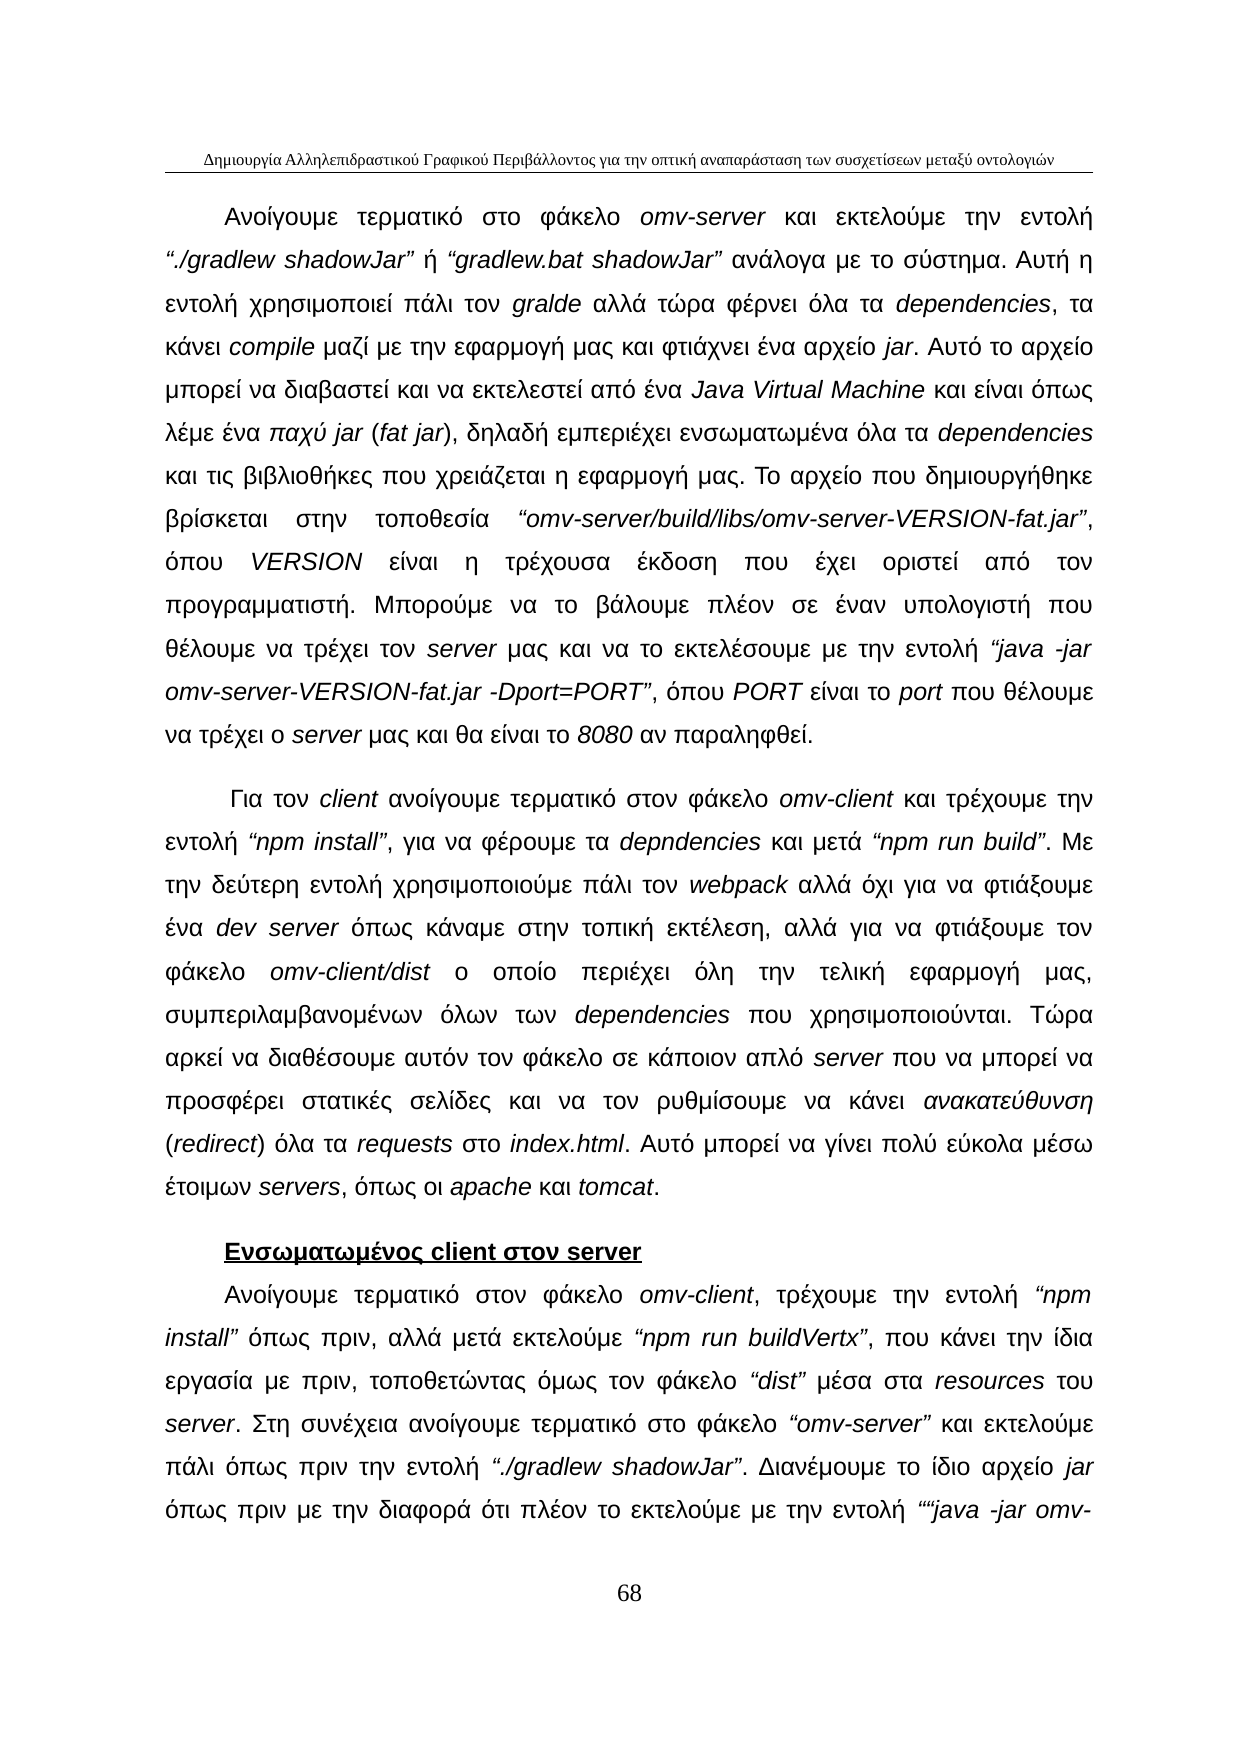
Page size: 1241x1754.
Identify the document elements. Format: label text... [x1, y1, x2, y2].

text Για τον client ανοίγουμε τερματικό στον φάκελο omv-client και τρέχουμε την εντολή “npm install”, για να φέρουμε τα depndencies και μετά “npm run build”. Με την δεύτερη εντολή χρησιμοποιούμε πάλι τον webpack αλλά όχι για να φτιάξουμε ένα dev server όπως κάναμε στην τοπική εκτέλεση, αλλά για να φτιάξουμε τον φάκελο omv-client/dist ο οποίο περιέχει όλη την τελική εφαρμογή μας, συμπεριλαμβανομένων όλων των dependencies που χρησιμοποιούνται. Τώρα αρκεί να διαθέσουμε αυτόν τον φάκελο σε κάποιον απλό server που να μπορεί να προσφέρει στατικές σελίδες και να τον ρυθμίσουμε να κάνει ανακατεύθυνση (redirect) όλα τα requests στο index.html. Αυτό μπορεί να γίνει πολύ εύκολα μέσω έτοιμων servers, όπως οι apache και tomcat. [165, 784, 1093, 1201]
text Ενσωματωμένος client στον server [165, 1236, 1093, 1265]
text Ανοίγουμε τερματικό στον φάκελο omv-client, τρέχουμε την εντολή “npm install” όπως πριν, αλλά μετά εκτελούμε “npm run buildVertx”, που κάνει την ίδια εργασία με πριν, τοποθετώντας όμως τον φάκελο “dist” μέσα στα resources του server. Στη συνέχεια ανοίγουμε τερματικό στο φάκελο “omv-server” και εκτελούμε πάλι όπως πριν την εντολή “./gradlew shadowJar”. Διανέμουμε το ίδιο αρχείο jar όπως πριν με την διαφορά ότι πλέον το εκτελούμε με την εντολή ““java -jar omv- [165, 1279, 1093, 1524]
text Ανοίγουμε τερματικό στο φάκελο omv-server και εκτελούμε την εντολή “./gradlew shadowJar” ή “gradlew.bat shadowJar” ανάλογα με το σύστημα. Αυτή η εντολή χρησιμοποιεί πάλι τον gralde αλλά τώρα φέρνει όλα τα dependencies, τα κάνει compile μαζί με την εφαρμογή μας και φτιάχνει ένα αρχείο jar. Αυτό το αρχείο μπορεί να διαβαστεί και να εκτελεστεί από ένα Java Virtual Machine και είναι όπως λέμε ένα παχύ jar (fat jar), δηλαδή εμπεριέχει ενσωματωμένα όλα τα dependencies και τις βιβλιοθήκες που χρειάζεται η εφαρμογή μας. Το αρχείο που δημιουργήθηκε βρίσκεται στην τοποθεσία “omv-server/build/libs/omv-server-VERSION-fat.jar”, όπου VERSION είναι η τρέχουσα έκδοση που έχει οριστεί από τον προγραμματιστή. Μπορούμε να το βάλουμε πλέον σε έναν υπολογιστή που θέλουμε να τρέχει τον server μας και να το εκτελέσουμε με την εντολή “java -jar omv-server-VERSION-fat.jar -Dport=PORT”, όπου PORT είναι το port που θέλουμε να τρέχει ο server μας και θα είναι το 8080 αν παραληφθεί. [165, 202, 1093, 748]
